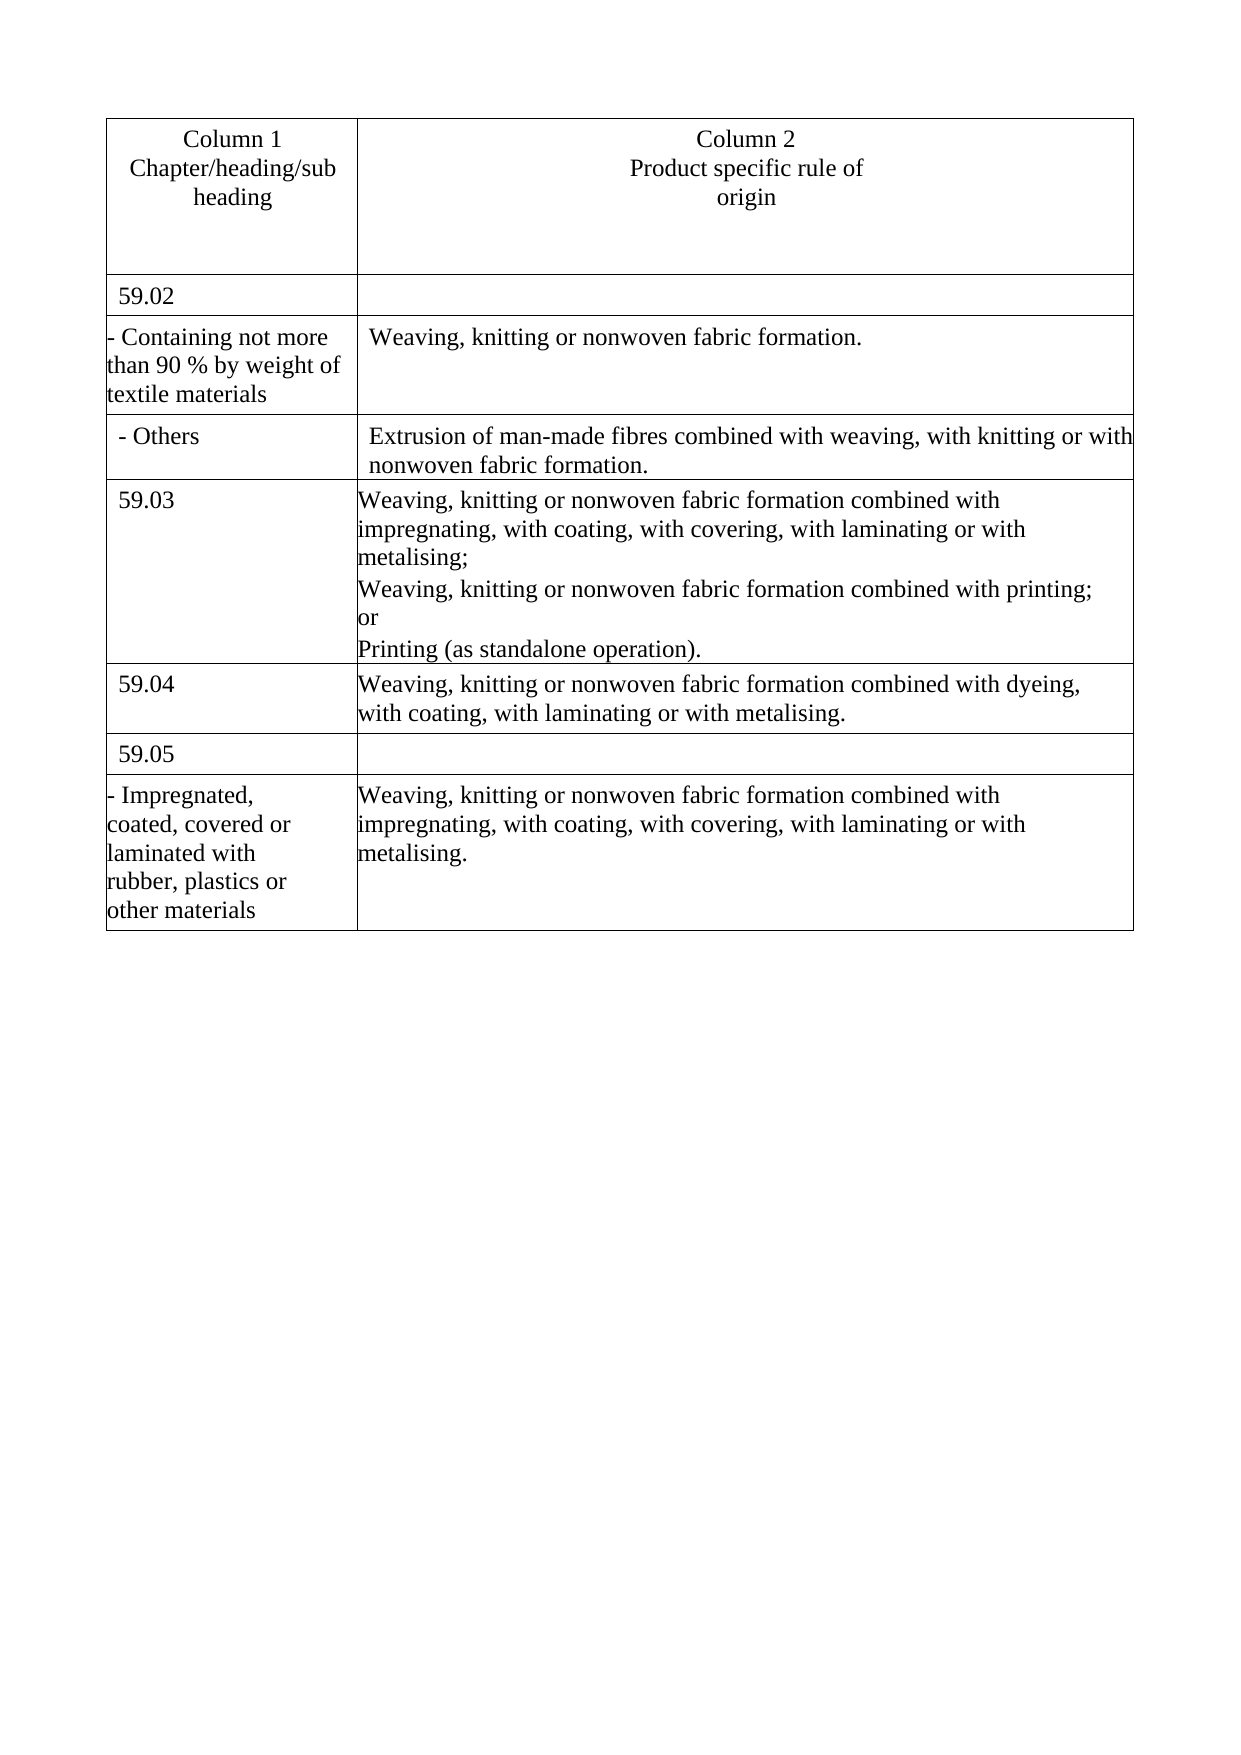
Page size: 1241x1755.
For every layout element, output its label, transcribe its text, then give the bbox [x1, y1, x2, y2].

table_cell 59.04 [107, 664, 357, 732]
table_cell - Containing not more than 90 % by weight of textile materials [107, 316, 357, 414]
table_cell 59.05 [107, 734, 357, 774]
table_cell - Others [107, 415, 357, 479]
table_cell Extrusion of man-made fibres combined with weaving, with knitting or with nonwoven fabric formation. [358, 415, 1133, 479]
table_cell Weaving, knitting or nonwoven fabric formation combined with impregnating, with coating, with covering, with laminating or with metalising. [358, 775, 1133, 930]
table_cell - Impregnated, coated, covered or laminated with rubber, plastics or other materials [107, 775, 357, 930]
table_cell 59.03 [107, 480, 357, 663]
table_cell Weaving, knitting or nonwoven fabric formation. [358, 316, 1133, 414]
table_header Column 1 Chapter/heading/subheading [107, 119, 357, 274]
table_cell Weaving, knitting or nonwoven fabric formation combined with impregnating, with coating, with covering, with laminating or with metalising; Weaving, knitting or nonwoven fabric formation combined with printing; or Printing (as standalone operation). [358, 480, 1133, 663]
table_cell [358, 734, 1133, 774]
table_header Column 2 Product specific rule of origin [358, 119, 1133, 274]
table_cell Weaving, knitting or nonwoven fabric formation combined with dyeing, with coating, with laminating or with metalising. [358, 664, 1133, 732]
table_cell [358, 275, 1133, 315]
table_cell 59.02 [107, 275, 357, 315]
